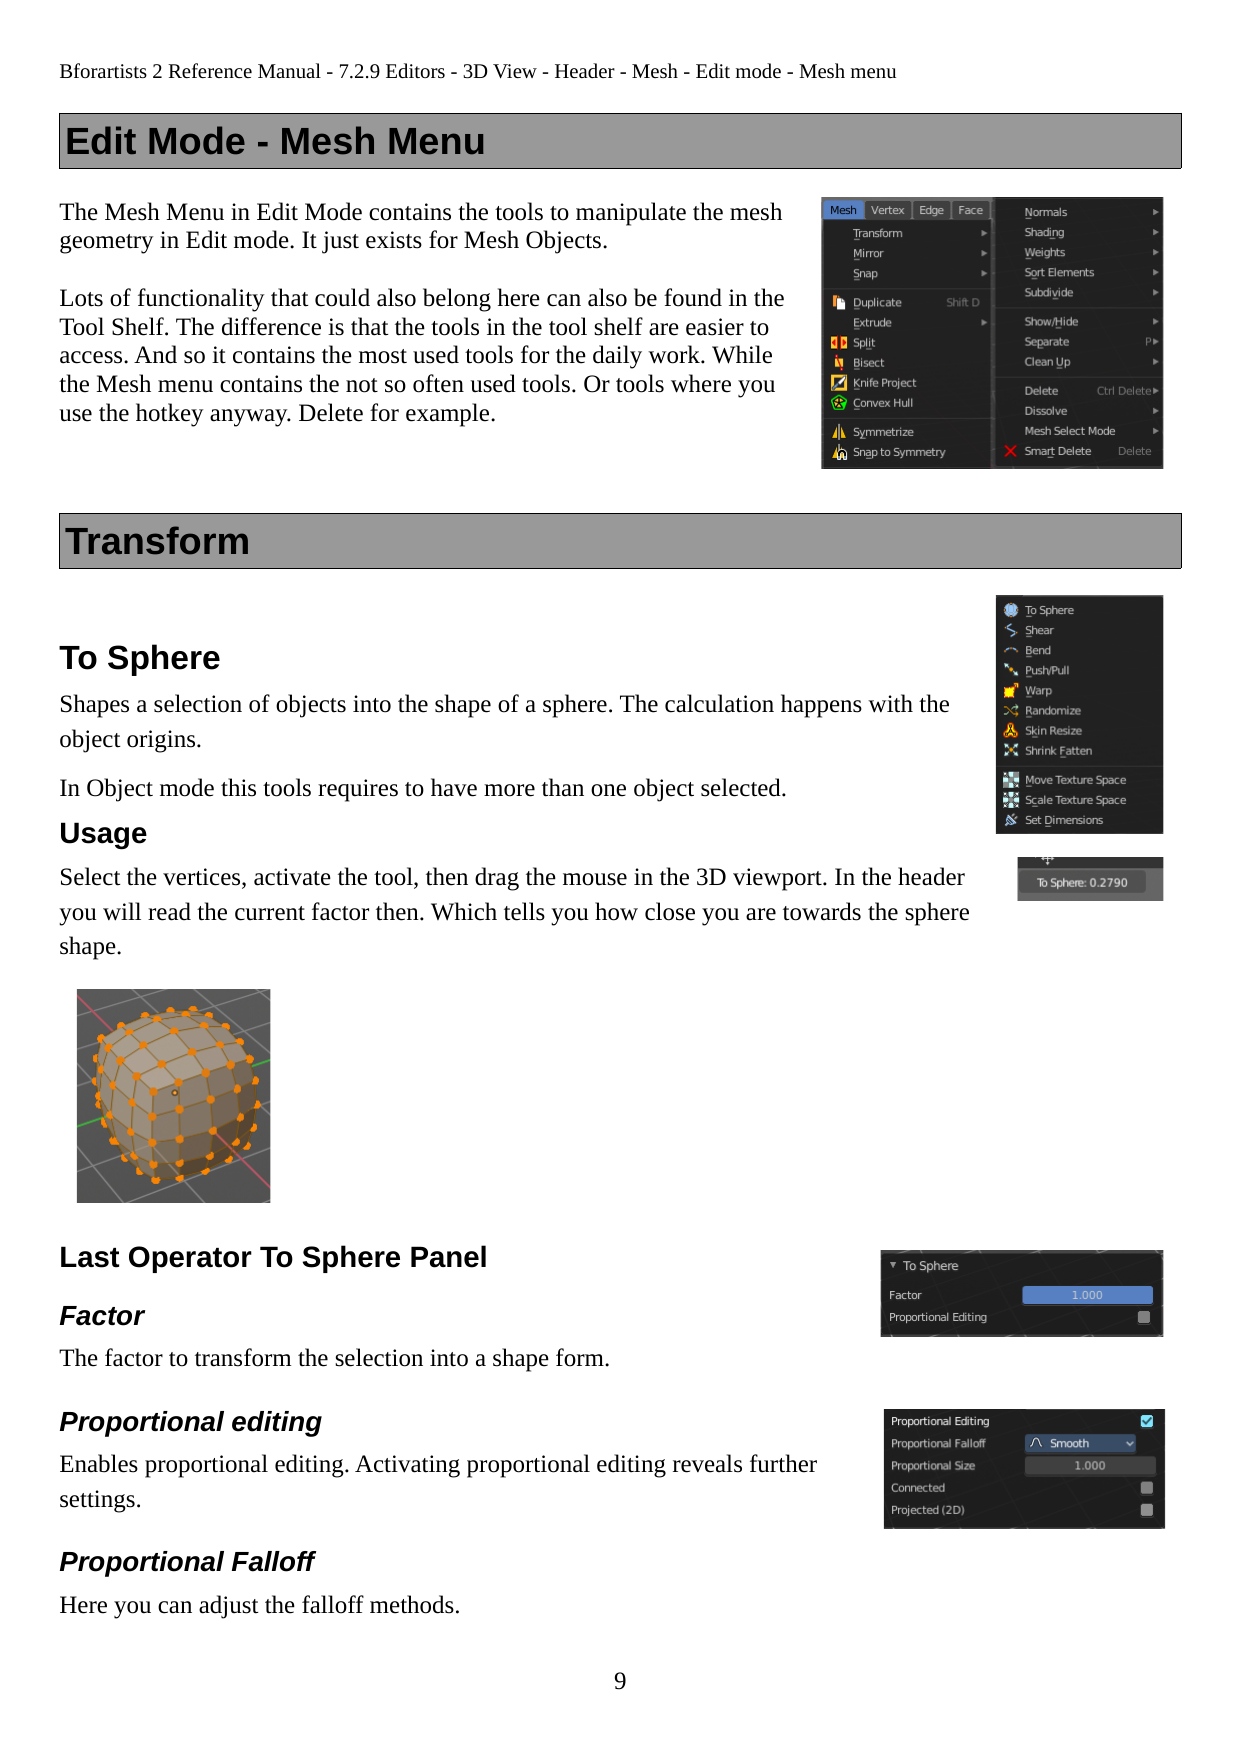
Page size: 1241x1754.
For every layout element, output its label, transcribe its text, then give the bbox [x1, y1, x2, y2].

text Select the vertices, activate the tool, then drag the mouse in the 3D viewport. In the header you will read the current factor then. Which tells you how close you are towards the sphere shape. [59, 862, 1181, 960]
picture [995, 595, 1164, 834]
subtitle To Sphere [59, 638, 995, 677]
picture [883, 1409, 1166, 1529]
subtitle Usage [59, 816, 1181, 850]
subtitle Last Operator To Sphere Panel [59, 1240, 1181, 1274]
picture [880, 1250, 1164, 1337]
subtitle [1164, 1299, 1181, 1331]
text The Mesh Menu in Edit Mode contains the tools to manipulate the mesh geometry in Edit mode. It just exists for Mesh Objects. [59, 197, 821, 254]
text Enables proportional editing. Activating proportional editing reveals further settings. [59, 1449, 883, 1513]
text Shapes a selection of objects into the shape of a sphere. The calculation happens with the object origins. [59, 689, 995, 752]
text In Object mode this tools requires to have more than one object selected. [59, 773, 995, 802]
text Here you can adjust the falloff methods. [59, 1590, 1181, 1618]
picture [821, 197, 1164, 469]
subtitle [1164, 638, 1181, 677]
subtitle Proportional Falloff [59, 1545, 1181, 1577]
subtitle Factor [59, 1299, 880, 1331]
picture [1017, 857, 1164, 901]
subtitle Proportional editing [59, 1405, 1181, 1437]
table_header Edit Mode - Mesh Menu [60, 114, 1181, 168]
text The factor to transform the selection into a shape form. [59, 1343, 1181, 1372]
picture [76, 989, 271, 1203]
table_header Transform [60, 514, 1181, 568]
text Lots of functionality that could also belong here can also be found in the Tool Shelf. The difference is that the tools in the tool shelf are easier to access. And so it contains the most used tools for the daily work. While the Mesh menu contains the not so often used tools. Or tools where you use the hotkey anyway. Delete for example. [59, 283, 821, 427]
